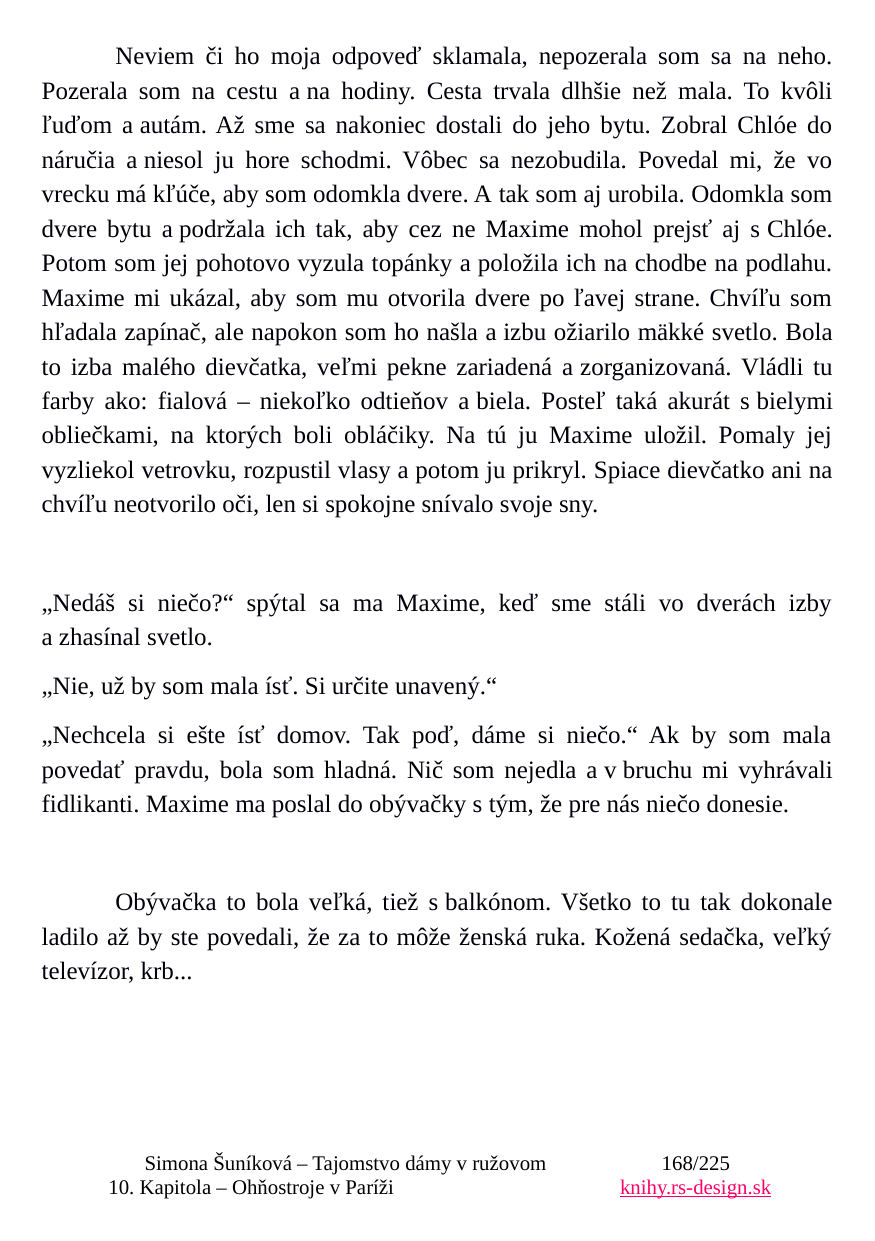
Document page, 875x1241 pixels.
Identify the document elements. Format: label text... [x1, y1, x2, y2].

text „Nechcela si ešte ísť domov. Tak poď, dáme si niečo.“ Ak by som mala povedať pravdu, bola som hladná. Nič som nejedla a v bruchu mi vyhrávali fidlikanti. Maxime ma poslal do obývačky s tým, že pre nás niečo donesie. [41, 720, 833, 818]
text „Nedáš si niečo?“ spýtal sa ma Maxime, keď sme stáli vo dverách izby a zhasínal svetlo. [41, 588, 833, 651]
text Obývačka to bola veľká, tiež s balkónom. Všetko to tu tak dokonale ladilo až by ste povedali, že za to môže ženská ruka. Kožená sedačka, veľký televízor, krb... [41, 887, 833, 985]
text Neviem či ho moja odpoveď sklamala, nepozerala som sa na neho. Pozerala som na cestu a na hodiny. Cesta trvala dlhšie než mala. To kvôli ľuďom a autám. Až sme sa nakoniec dostali do jeho bytu. Zobral Chlóe do náručia a niesol ju hore schodmi. Vôbec sa nezobudila. Povedal mi, že vo vrecku má kľúče, aby som odomkla dvere. A tak som aj urobila. Odomkla som dvere bytu a podržala ich tak, aby cez ne Maxime mohol prejsť aj s Chlóe. Potom som jej pohotovo vyzula topánky a položila ich na chodbe na podlahu. Maxime mi ukázal, aby som mu otvorila dvere po ľavej strane. Chvíľu som hľadala zapínač, ale napokon som ho našla a izbu ožiarilo mäkké svetlo. Bola to izba malého dievčatka, veľmi pekne zariadená a zorganizovaná. Vládli tu farby ako: fialová – niekoľko odtieňov a biela. Posteľ taká akurát s bielymi obliečkami, na ktorých boli obláčiky. Na tú ju Maxime uložil. Pomaly jej vyzliekol vetrovku, rozpustil vlasy a potom ju prikryl. Spiace dievčatko ani na chvíľu neotvorilo oči, len si spokojne snívalo svoje sny. [41, 41, 833, 518]
text „Nie, už by som mala ísť. Si určite unavený.“ [41, 671, 833, 700]
